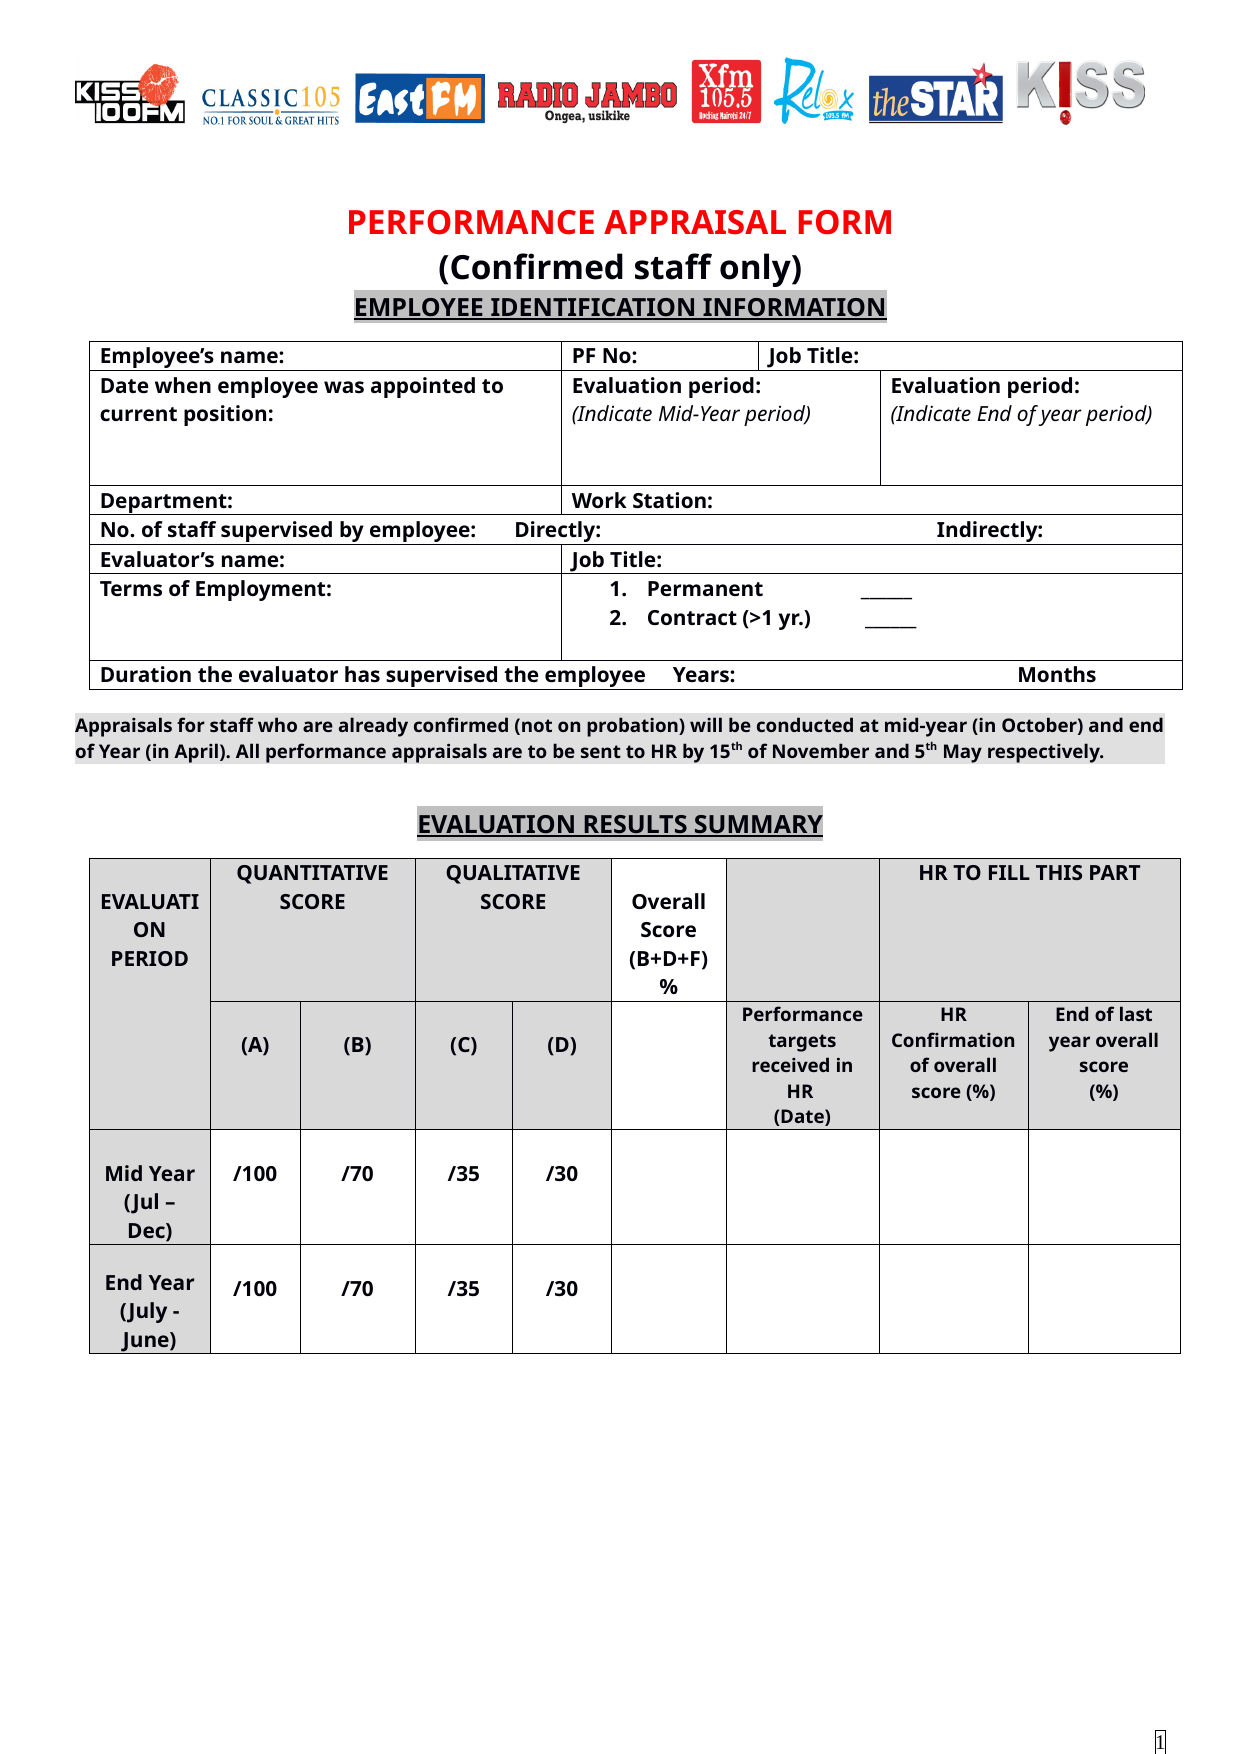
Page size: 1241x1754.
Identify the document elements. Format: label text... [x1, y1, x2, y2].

table_cell /35 [416, 1245, 512, 1353]
table_cell /100 [211, 1245, 300, 1353]
table_cell End Year (July - June) [90, 1245, 210, 1353]
table_header Overall Score (B+D+F) % [612, 859, 726, 1001]
table_cell [1029, 1245, 1180, 1353]
table_cell No. of staff supervised by employee: Directly: Indirectly: [90, 515, 1182, 544]
table_cell /30 [513, 1130, 611, 1244]
table_cell /30 [513, 1245, 611, 1353]
table_cell Duration the evaluator has supervised the employee Years: Months [90, 661, 1182, 689]
table_cell (B) [301, 1002, 415, 1129]
picture [75, 57, 1146, 125]
table_cell (D) [513, 1002, 611, 1129]
table_header PF No: [562, 342, 758, 370]
table_header QUANTITATIVE SCORE [211, 859, 415, 1001]
table_cell HR Confirmation of overall score (%) [880, 1002, 1028, 1129]
table_cell /70 [301, 1130, 415, 1244]
text PERFORMANCE APPRAISAL FORM [75, 199, 1165, 244]
table_header Employee’s name: [90, 342, 561, 370]
text Appraisals for staff who are already confirmed (not on probation) will be conducted at mid-year (in October) and end of Year (in April). All performance appraisals are to be sent to HR by 15th of November and 5th May respectively. [75, 713, 1165, 764]
table_cell [880, 1245, 1028, 1353]
table_cell Evaluation period: (Indicate End of year period) [881, 371, 1182, 485]
table_cell /100 [211, 1130, 300, 1244]
table_cell End of last year overall score (%) [1029, 1002, 1180, 1129]
table_cell [612, 1130, 726, 1244]
table_cell Permanent ______ Contract (>1 yr.) ______ [562, 574, 1182, 659]
table_cell Evaluation period: (Indicate Mid-Year period) [562, 371, 880, 485]
table_cell Terms of Employment: [90, 574, 561, 659]
table_cell [880, 1130, 1028, 1244]
table_header EVALUATION PERIOD [90, 859, 210, 1129]
table_cell Job Title: [562, 545, 1182, 573]
table_cell [1029, 1130, 1180, 1244]
text EMPLOYEE IDENTIFICATION INFORMATION [75, 289, 1165, 323]
table_cell (C) [416, 1002, 512, 1129]
table_cell Date when employee was appointed to current position: [90, 371, 561, 485]
table_cell (A) [211, 1002, 300, 1129]
table_cell [727, 1245, 879, 1353]
text EVALUATION RESULTS SUMMARY [75, 806, 1165, 841]
table_cell [612, 1002, 726, 1129]
text (Confirmed staff only) [75, 244, 1165, 289]
table_header [727, 859, 879, 1001]
table_cell Work Station: [562, 486, 1182, 514]
table_header Job Title: [759, 342, 1182, 370]
table_cell Evaluator’s name: [90, 545, 561, 573]
table_cell Mid Year (Jul – Dec) [90, 1130, 210, 1244]
table_cell Department: [90, 486, 561, 514]
table_cell [727, 1130, 879, 1244]
table_cell /35 [416, 1130, 512, 1244]
table_cell /70 [301, 1245, 415, 1353]
table_header QUALITATIVE SCORE [416, 859, 611, 1001]
table_cell Performance targets received in HR (Date) [727, 1002, 879, 1129]
table_header HR TO FILL THIS PART [880, 859, 1180, 1001]
picture [789, 66, 810, 94]
table_cell [612, 1245, 726, 1353]
